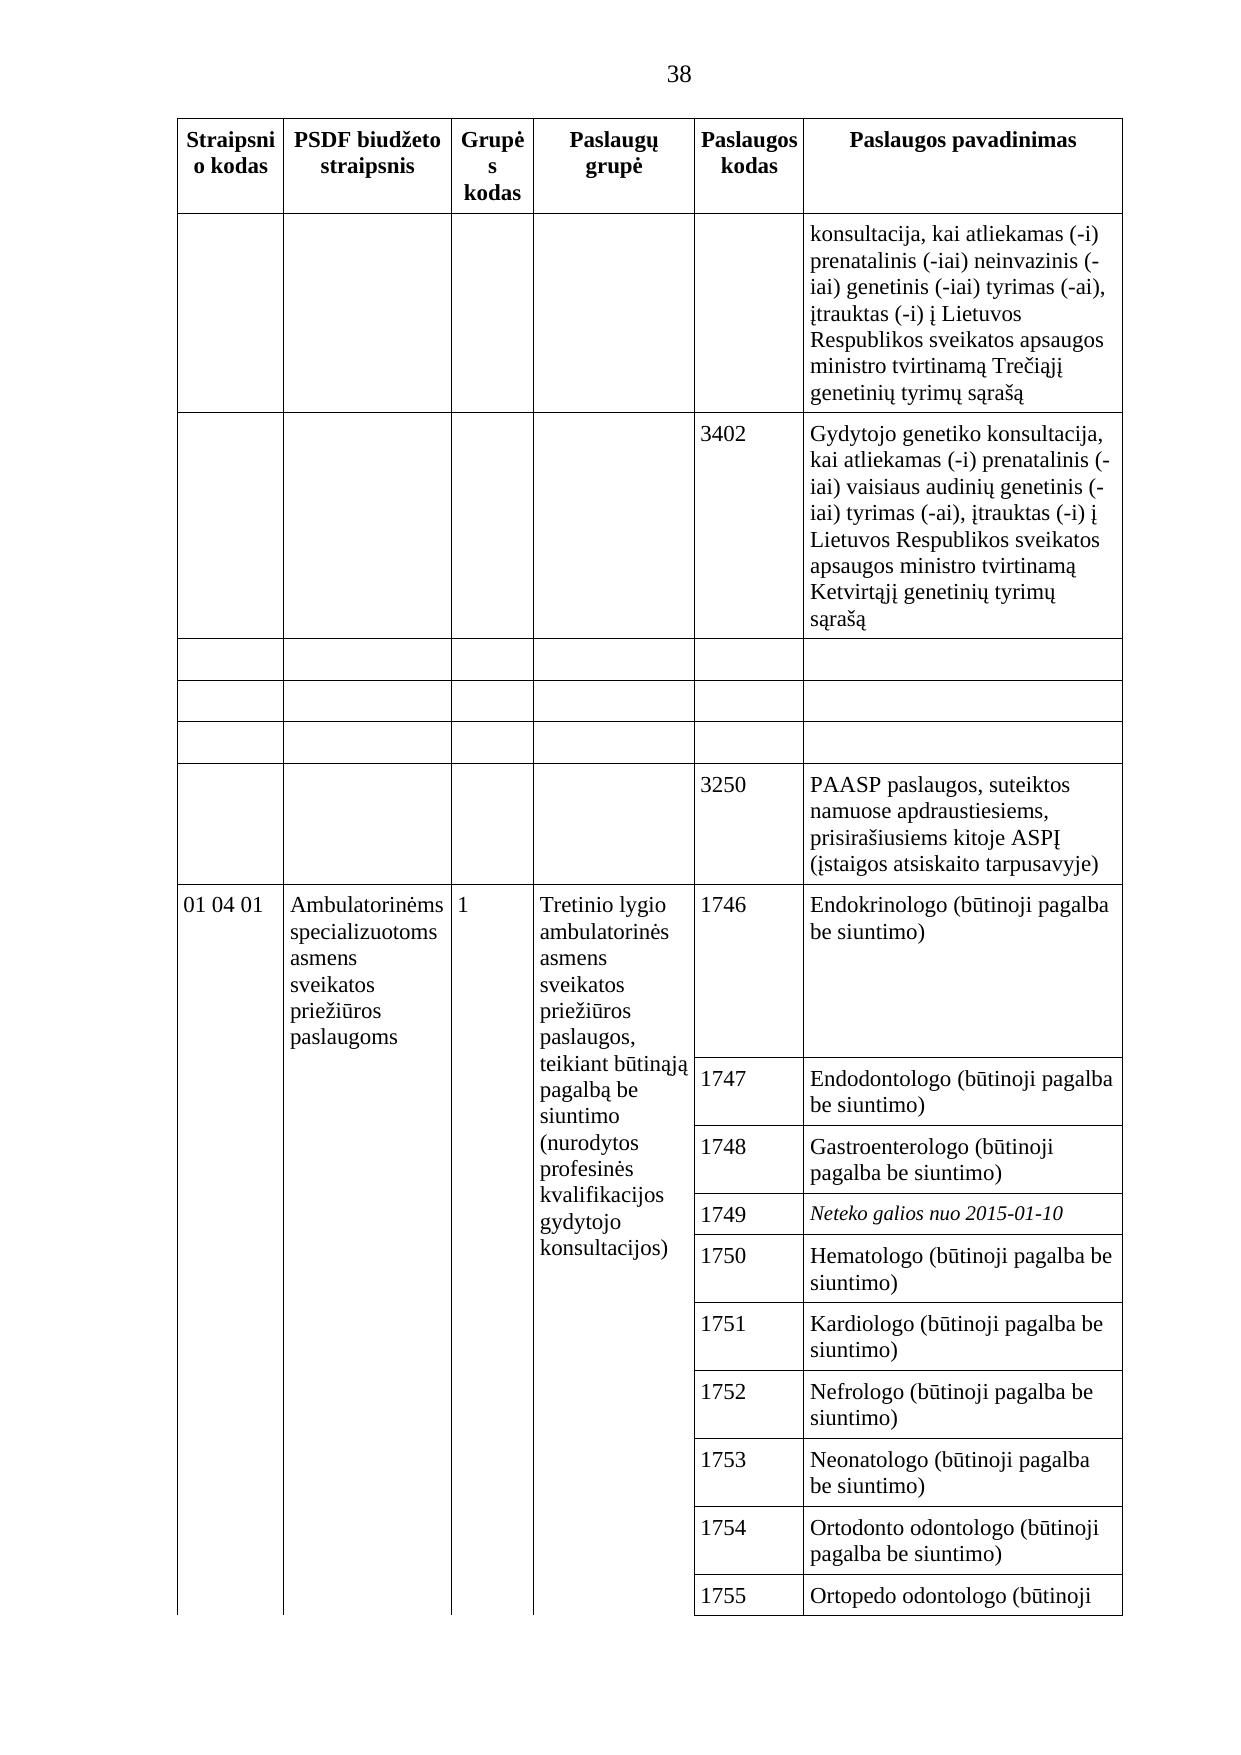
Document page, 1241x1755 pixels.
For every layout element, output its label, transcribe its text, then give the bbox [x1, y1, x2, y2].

table_cell [452, 1506, 533, 1574]
table_cell [534, 639, 694, 680]
table_cell [452, 1234, 533, 1302]
table_cell [178, 1506, 283, 1574]
table_cell [178, 413, 283, 638]
table_cell 1747 [695, 1058, 803, 1125]
table_cell [695, 639, 803, 680]
table_cell [452, 722, 533, 763]
table_cell [452, 639, 533, 680]
table_cell [534, 1574, 694, 1615]
table_cell [284, 722, 451, 763]
table_cell [452, 1193, 533, 1234]
table_cell [534, 681, 694, 721]
table_cell [178, 1125, 283, 1193]
table_cell [804, 681, 1122, 721]
table_cell 1754 [695, 1507, 803, 1574]
table_cell [534, 722, 694, 763]
table_cell Hematologo (būtinoji pagalba be siuntimo) [804, 1235, 1122, 1302]
table_cell [178, 1234, 283, 1302]
table_cell [284, 1302, 451, 1370]
table_cell Endodontologo (būtinoji pagalba be siuntimo) [804, 1058, 1122, 1125]
table_cell PAASP paslaugos, suteiktos namuose apdraustiesiems, prisirašiusiems kitoje ASPĮ (įstaigos atsiskaito tarpusavyje) [804, 764, 1122, 883]
table_cell [452, 214, 533, 412]
table_cell [534, 214, 694, 412]
table_cell [284, 1057, 451, 1125]
table_cell Ambulatorinėms specializuotoms asmens sveikatos priežiūros paslaugoms [284, 885, 451, 1057]
table_cell [178, 1057, 283, 1125]
table_cell Ortopedo odontologo (būtinoji [804, 1575, 1122, 1615]
table_cell [452, 413, 533, 638]
table_cell [178, 722, 283, 763]
table_cell 3250 [695, 764, 803, 883]
table_cell Endokrinologo (būtinoji pagalba be siuntimo) [804, 885, 1122, 1057]
table_cell [284, 413, 451, 638]
table_cell [452, 1370, 533, 1438]
table_cell [178, 764, 283, 883]
table_cell [534, 1506, 694, 1574]
table_cell [284, 1438, 451, 1506]
table_cell 1748 [695, 1126, 803, 1193]
table_cell [452, 1574, 533, 1615]
table_cell [284, 681, 451, 721]
table_cell [695, 722, 803, 763]
table_cell [452, 681, 533, 721]
table_cell Neonatologo (būtinoji pagalba be siuntimo) [804, 1439, 1122, 1506]
table_cell [804, 722, 1122, 763]
table_cell [284, 1506, 451, 1574]
table_cell [695, 214, 803, 412]
table_cell [452, 1057, 533, 1125]
table_cell 1753 [695, 1439, 803, 1506]
table_cell [284, 1574, 451, 1615]
table_cell [284, 214, 451, 412]
table_header Grupės kodas [452, 119, 533, 212]
table_cell [452, 764, 533, 883]
table_cell 01 04 01 [178, 885, 283, 1057]
table_cell 1755 [695, 1575, 803, 1615]
table_cell 1 [452, 885, 533, 1057]
table_cell [284, 1125, 451, 1193]
table_cell [178, 1302, 283, 1370]
table_cell [178, 1193, 283, 1234]
table_cell 1746 [695, 885, 803, 1057]
table_cell [695, 681, 803, 721]
table_cell [178, 1370, 283, 1438]
table_cell Kardiologo (būtinoji pagalba be siuntimo) [804, 1303, 1122, 1370]
table_cell [534, 1438, 694, 1506]
table_cell [804, 639, 1122, 680]
table_header Paslaugų grupė [534, 119, 694, 212]
table_cell [284, 1370, 451, 1438]
table_cell 1749 [695, 1194, 803, 1234]
table_cell 1751 [695, 1303, 803, 1370]
table_cell Ortodonto odontologo (būtinoji pagalba be siuntimo) [804, 1507, 1122, 1574]
table_cell 1750 [695, 1235, 803, 1302]
table_cell [284, 1193, 451, 1234]
table_header Paslaugos pavadinimas [804, 119, 1122, 212]
table_cell 3402 [695, 413, 803, 638]
table_cell [178, 1438, 283, 1506]
table_cell 1752 [695, 1371, 803, 1438]
table_cell [284, 1234, 451, 1302]
table_cell konsultacija, kai atliekamas (-i) prenatalinis (-iai) neinvazinis (-iai) genetinis (-iai) tyrimas (-ai), įtrauktas (-i) į Lietuvos Respublikos sveikatos apsaugos ministro tvirtinamą Trečiąjį genetinių tyrimų sąrašą [804, 214, 1122, 412]
table_cell Nefrologo (būtinoji pagalba be siuntimo) [804, 1371, 1122, 1438]
table_header PSDF biudžeto straipsnis [284, 119, 451, 212]
table_cell [178, 1574, 283, 1615]
table_cell [178, 214, 283, 412]
table_cell [452, 1302, 533, 1370]
table_cell Neteko galios nuo 2015-01-10 [804, 1194, 1122, 1234]
table_cell Gastroenterologo (būtinoji pagalba be siuntimo) [804, 1126, 1122, 1193]
table_cell [534, 764, 694, 883]
table_cell [178, 639, 283, 680]
table_cell [284, 764, 451, 883]
table_cell [178, 681, 283, 721]
table_header Straipsnio kodas [178, 119, 283, 212]
table_header Paslaugos kodas [695, 119, 803, 212]
table_cell Tretinio lygio ambulatorinės asmens sveikatos priežiūros paslaugos, teikiant būtinąją pagalbą be siuntimo (nurodytos profesinės kvalifikacijos gydytojo konsultacijos) [534, 885, 694, 1438]
table_cell [452, 1125, 533, 1193]
table_cell [452, 1438, 533, 1506]
table_cell Gydytojo genetiko konsultacija, kai atliekamas (-i) prenatalinis (-iai) vaisiaus audinių genetinis (-iai) tyrimas (-ai), įtrauktas (-i) į Lietuvos Respublikos sveikatos apsaugos ministro tvirtinamą Ketvirtąjį genetinių tyrimų sąrašą [804, 413, 1122, 638]
table_cell [534, 413, 694, 638]
table_cell [284, 639, 451, 680]
